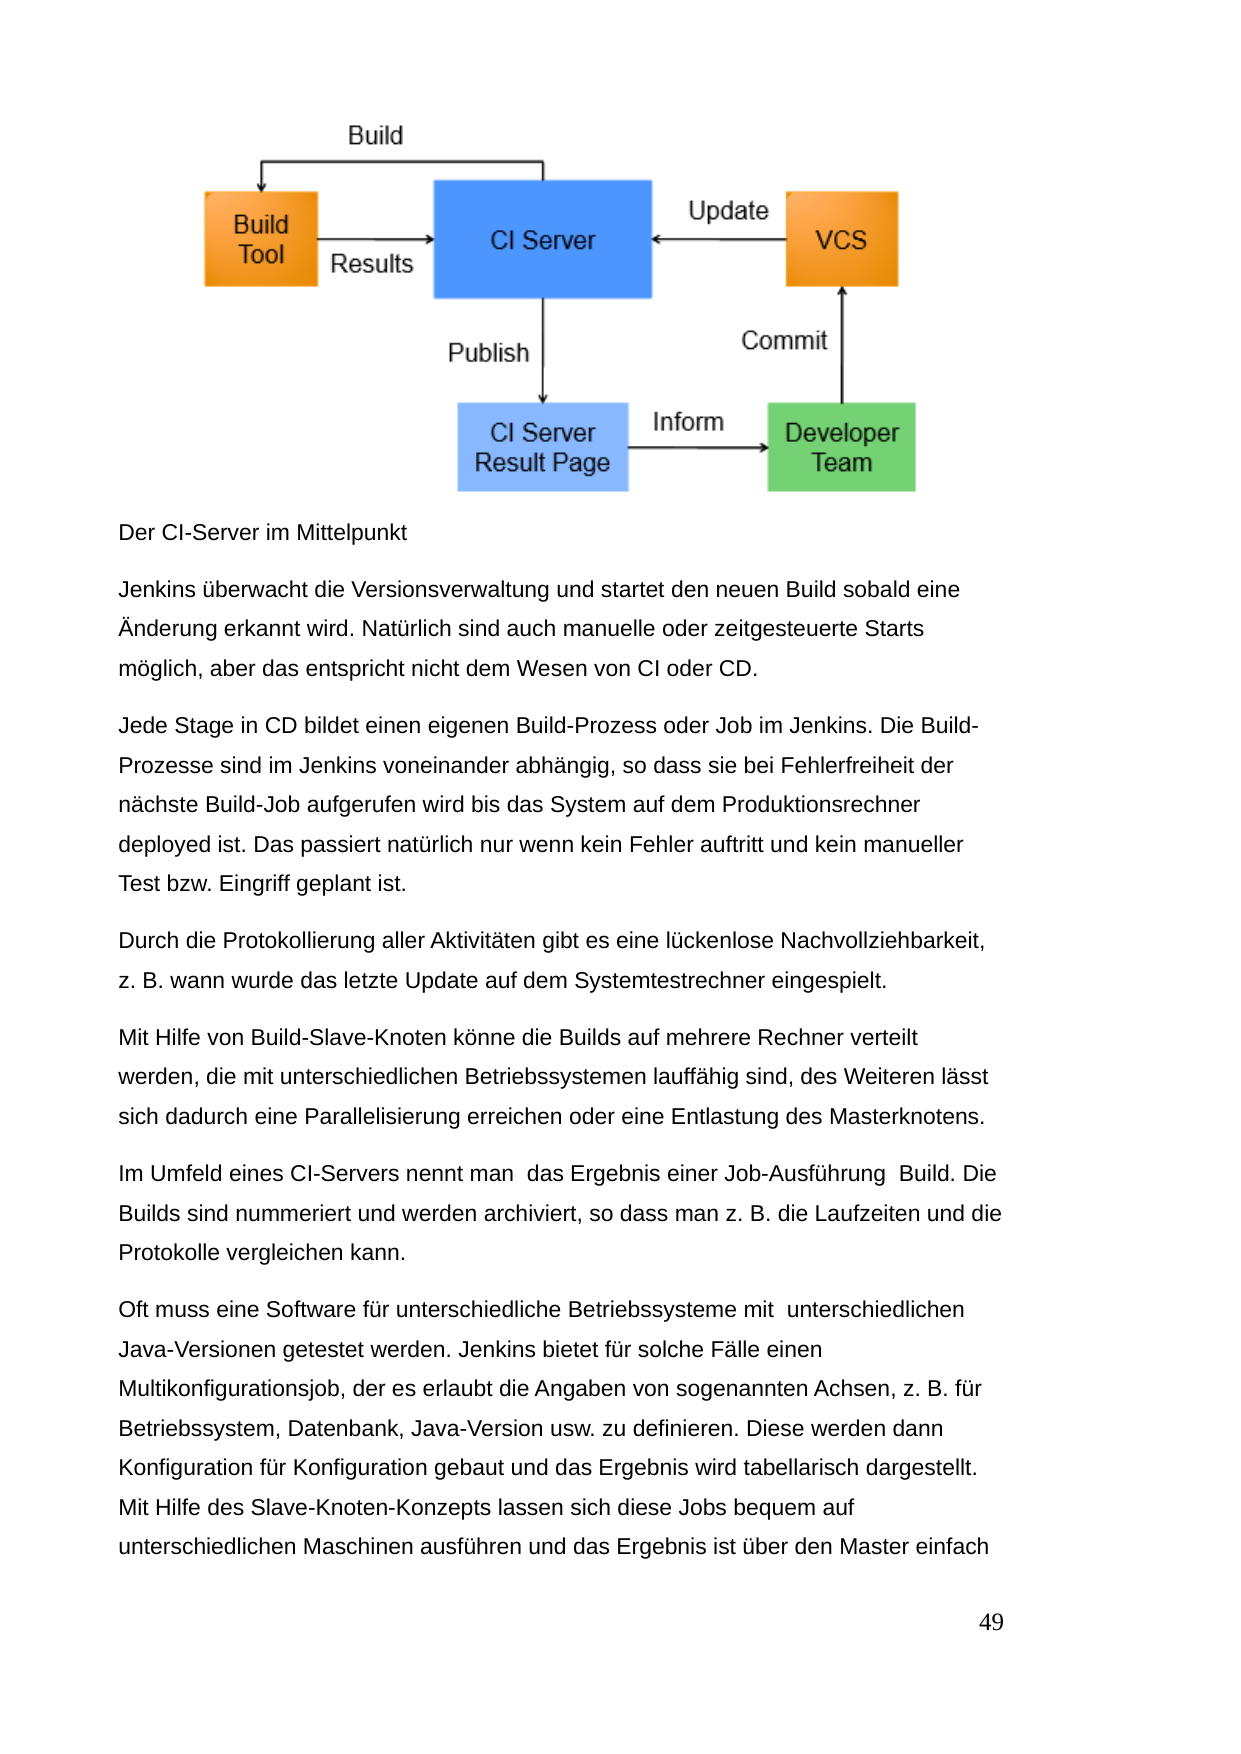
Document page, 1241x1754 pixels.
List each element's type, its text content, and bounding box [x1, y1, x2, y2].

text Im Umfeld eines CI-Servers nennt man das Ergebnis einer Job-Ausführung Build. Die Builds sind nummeriert und werden archiviert, so dass man z. B. die Laufzeiten und die Protokolle vergleichen kann. [118, 1160, 1004, 1265]
picture [195, 118, 927, 506]
text Der CI-Server im Mittelpunkt [118, 506, 1004, 545]
text Jenkins überwacht die Versionsverwaltung und startet den neuen Build sobald eine Änderung erkannt wird. Natürlich sind auch manuelle oder zeitgesteuerte Starts möglich, aber das entspricht nicht dem Wesen von CI oder CD. [118, 576, 1004, 681]
text Durch die Protokollierung aller Aktivitäten gibt es eine lückenlose Nachvollziehbarkeit, z. B. wann wurde das letzte Update auf dem Systemtestrechner eingespielt. [118, 927, 1004, 993]
text Jede Stage in CD bildet einen eigenen Build-Prozess oder Job im Jenkins. Die Build-Prozesse sind im Jenkins voneinander abhängig, so dass sie bei Fehlerfreiheit der nächste Build-Job aufgerufen wird bis das System auf dem Produktionsrechner deployed ist. Das passiert natürlich nur wenn kein Fehler auftritt und kein manueller Test bzw. Eingriff geplant ist. [118, 712, 1004, 896]
text Mit Hilfe von Build-Slave-Knoten könne die Builds auf mehrere Rechner verteilt werden, die mit unterschiedlichen Betriebssystemen lauffähig sind, des Weiteren lässt sich dadurch eine Parallelisierung erreichen oder eine Entlastung des Masterknotens. [118, 1024, 1004, 1129]
text Oft muss eine Software für unterschiedliche Betriebssysteme mit unterschiedlichen Java-Versionen getestet werden. Jenkins bietet für solche Fälle einen Multikonfigurationsjob, der es erlaubt die Angaben von sogenannten Achsen, z. B. für Betriebssystem, Datenbank, Java-Version usw. zu definieren. Diese werden dann Konfiguration für Konfiguration gebaut und das Ergebnis wird tabellarisch dargestellt. Mit Hilfe des Slave-Knoten-Konzepts lassen sich diese Jobs bequem auf unterschiedlichen Maschinen ausführen und das Ergebnis ist über den Master einfach [118, 1296, 1004, 1559]
